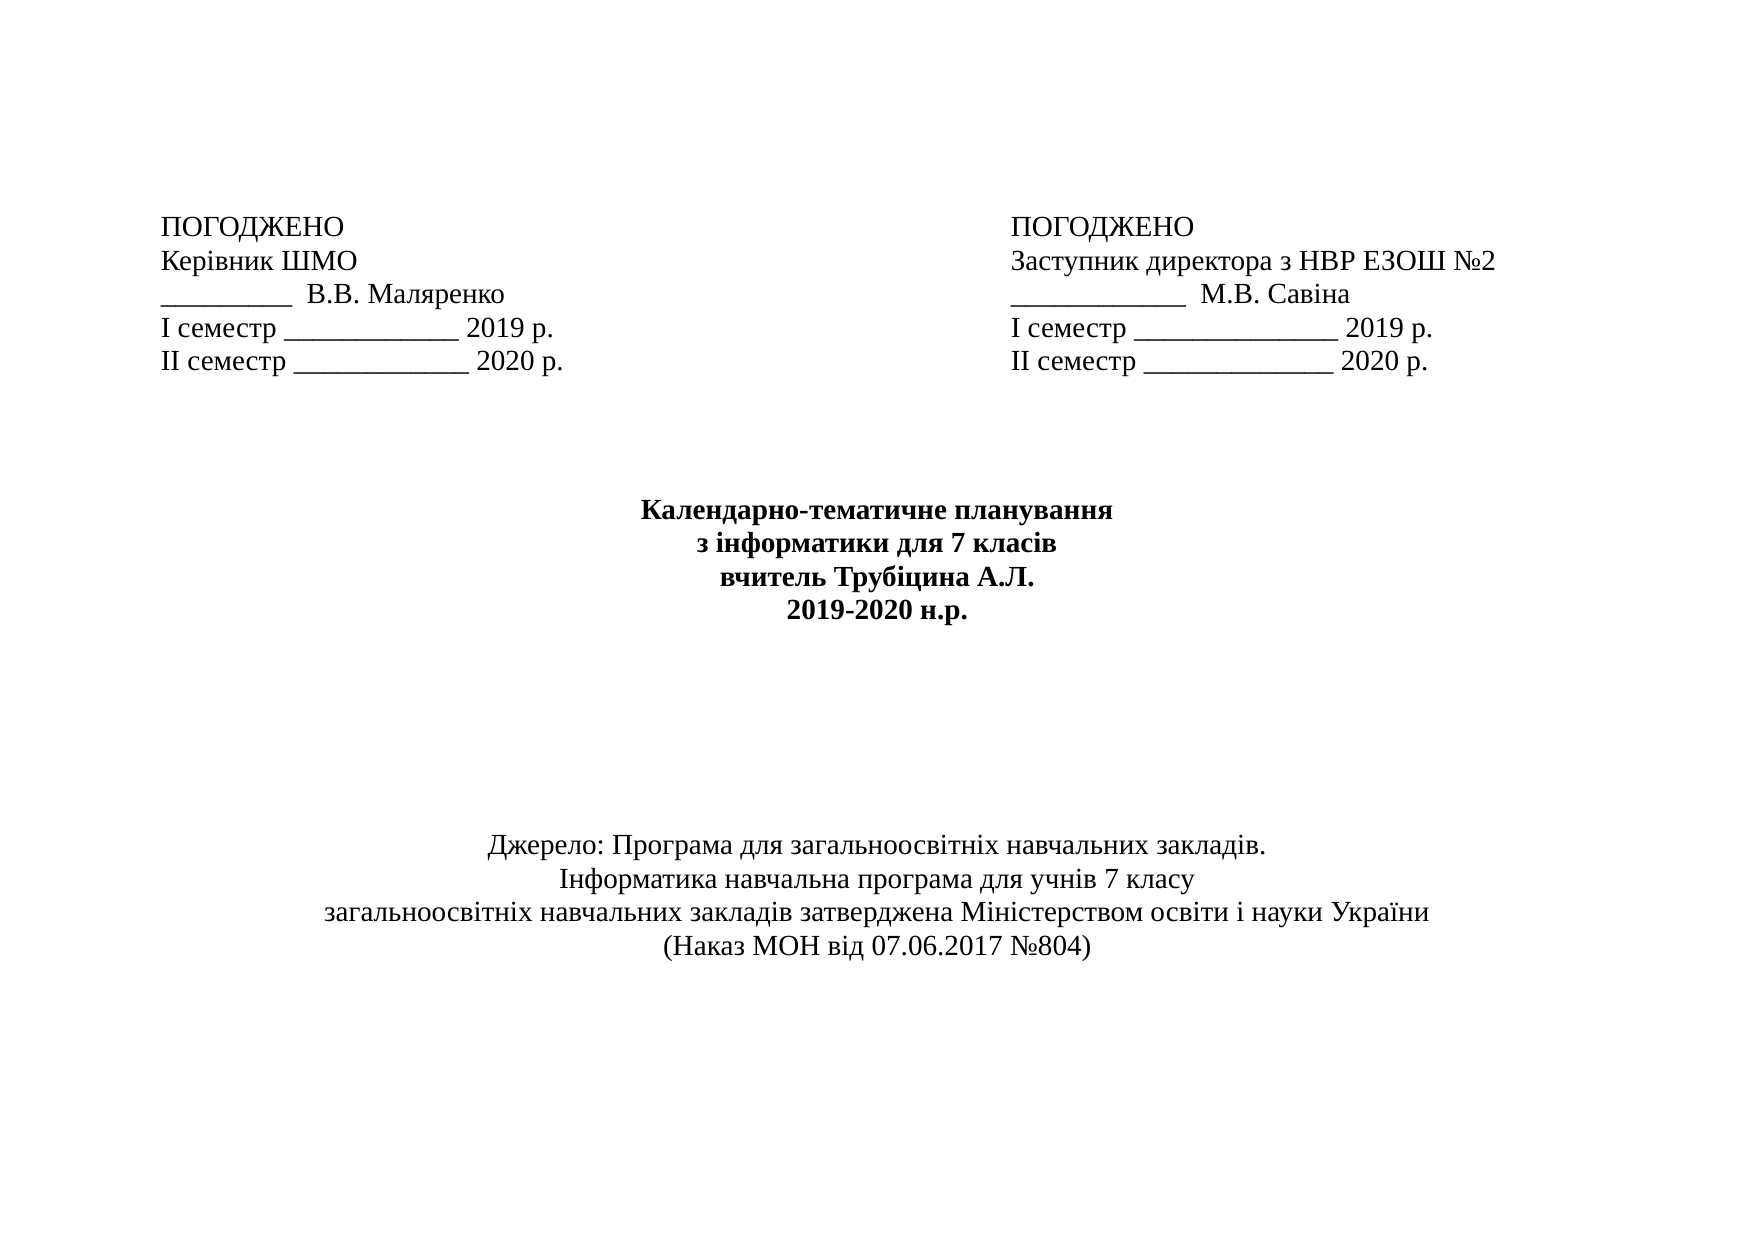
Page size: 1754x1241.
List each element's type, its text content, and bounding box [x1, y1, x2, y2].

text І семестр ____________ 2019 р. І семестр ______________ 2019 р. [118, 310, 1636, 343]
text загальноосвітніх навчальних закладів затверджена Міністерством освіти і науки України [118, 894, 1636, 928]
text вчитель Трубіцина А.Л. [118, 559, 1636, 592]
text ІІ семестр ____________ 2020 р. ІІ семестр _____________ 2020 р. [118, 343, 1636, 377]
text Календарно-тематичне планування [118, 492, 1636, 525]
text 2019-2020 н.р. [118, 592, 1636, 626]
text ПОГОДЖЕНО ПОГОДЖЕНО [118, 209, 1636, 243]
text Інформатика навчальна програма для учнів 7 класу [118, 861, 1636, 894]
text Керівник ШМО Заступник директора з НВР ЕЗОШ №2 [118, 243, 1636, 276]
text (Наказ МОН від 07.06.2017 №804) [118, 928, 1636, 961]
text Джерело: Програма для загальноосвітніх навчальних закладів. [118, 827, 1636, 861]
text _________ В.В. Маляренко ____________ М.В. Савіна [118, 276, 1636, 310]
text з інформатики для 7 класів [118, 525, 1636, 559]
